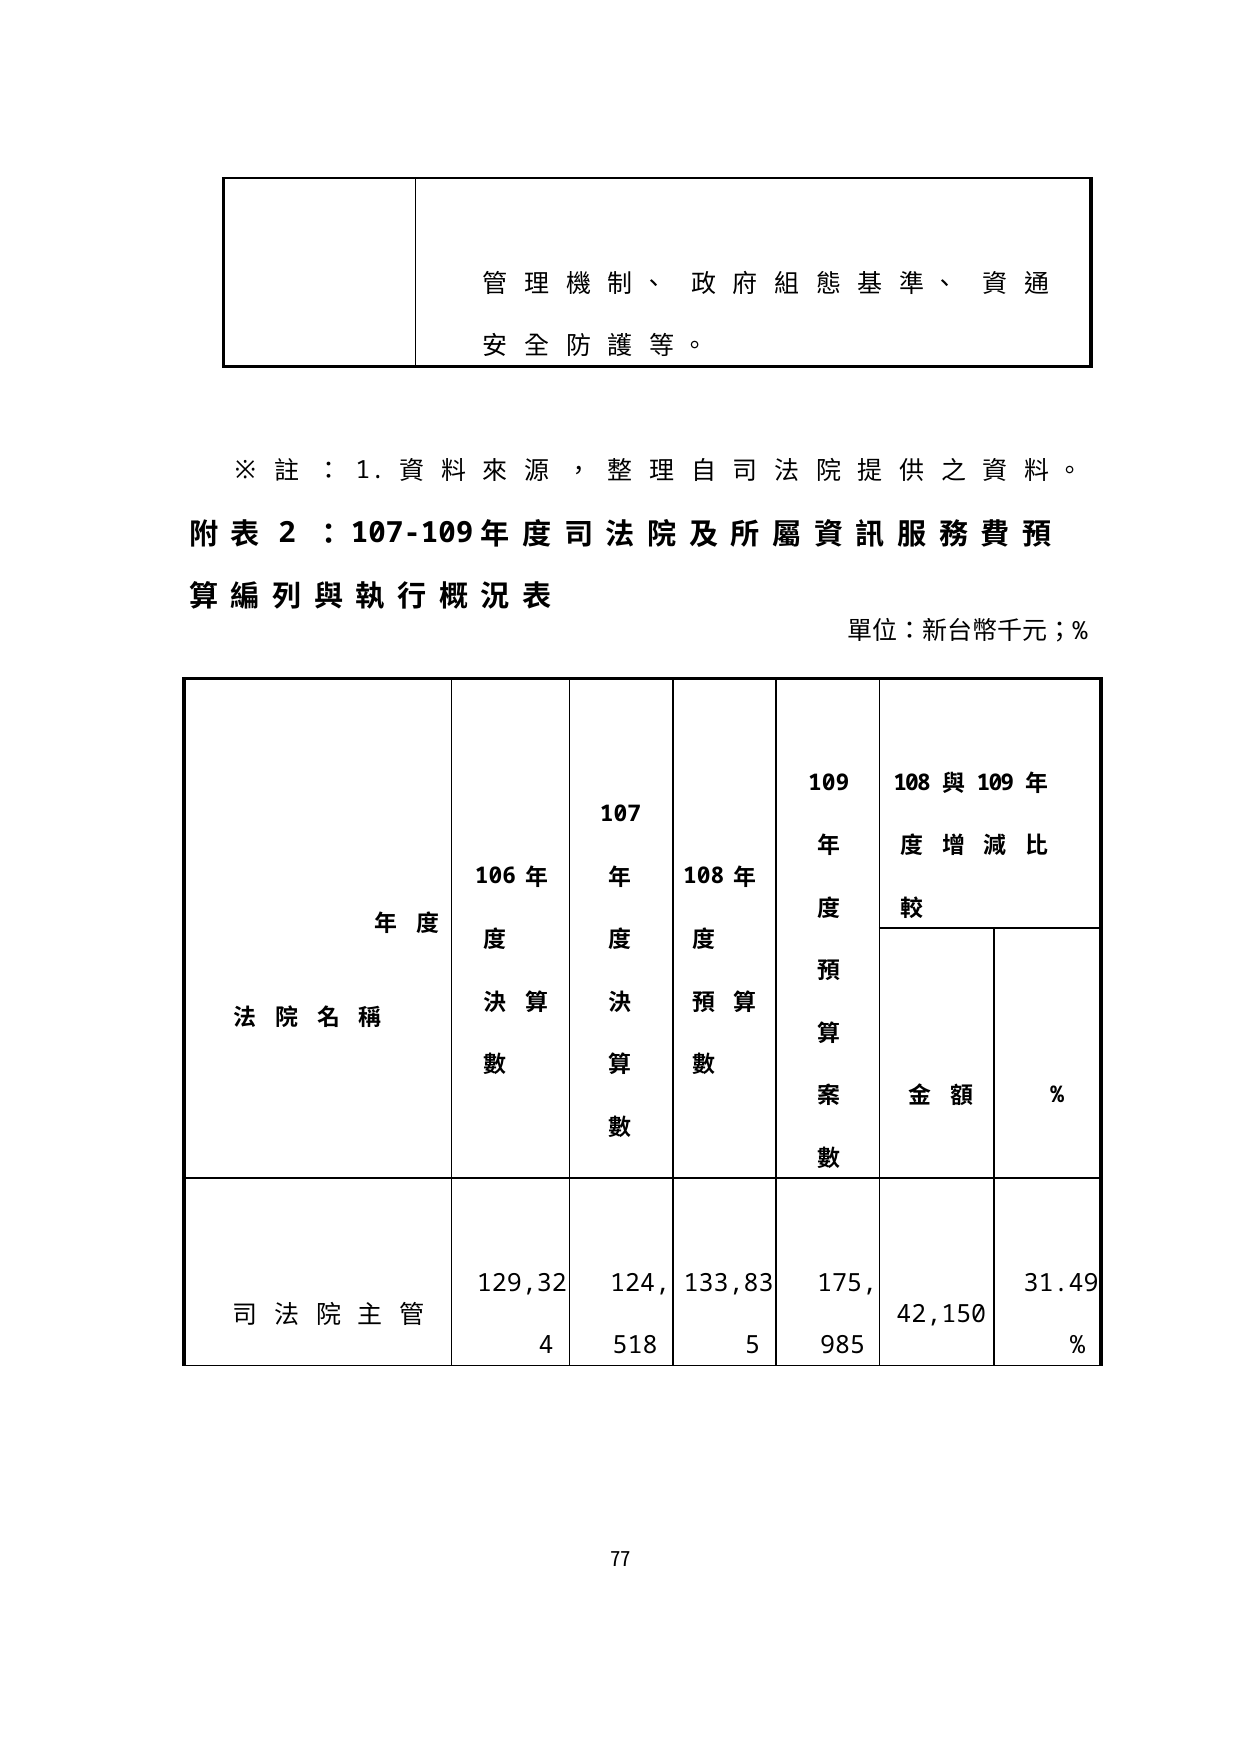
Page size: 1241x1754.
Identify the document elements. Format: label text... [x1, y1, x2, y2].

table_cell [225, 179, 415, 365]
table_header 年度 法院名稱 [186, 680, 451, 1177]
table_header 108年度 預算數 [674, 680, 775, 1177]
table_header 106年度 決算數 [452, 680, 569, 1177]
table_header 108與109年度增減比較 [880, 680, 1099, 927]
table_header 107年度 決算數 [570, 680, 672, 1177]
table_cell 司法院主管 [186, 1179, 451, 1365]
table_cell 133,835 [674, 1179, 775, 1365]
table_cell 金額 [880, 929, 993, 1177]
table_header 109年度 預算案數 [777, 680, 879, 1177]
text 附表2：107-109年度司法院及所屬資訊服務費預算編列與執行概況表 [183, 490, 1087, 615]
table_cell 42,150 [880, 1179, 993, 1365]
text 單位：新台幣千元；% [183, 615, 1087, 646]
table_cell 124,518 [570, 1179, 672, 1365]
table_cell 175,985 [777, 1179, 879, 1365]
table_cell 管理機制、政府組態基準、資通安全防護等。 [416, 179, 1089, 365]
table_cell % [995, 929, 1099, 1177]
text ※註：1.資料來源，整理自司法院提供之資料。 [212, 427, 1058, 490]
table_cell 31.49% [995, 1179, 1099, 1365]
table_cell 129,324 [452, 1179, 569, 1365]
